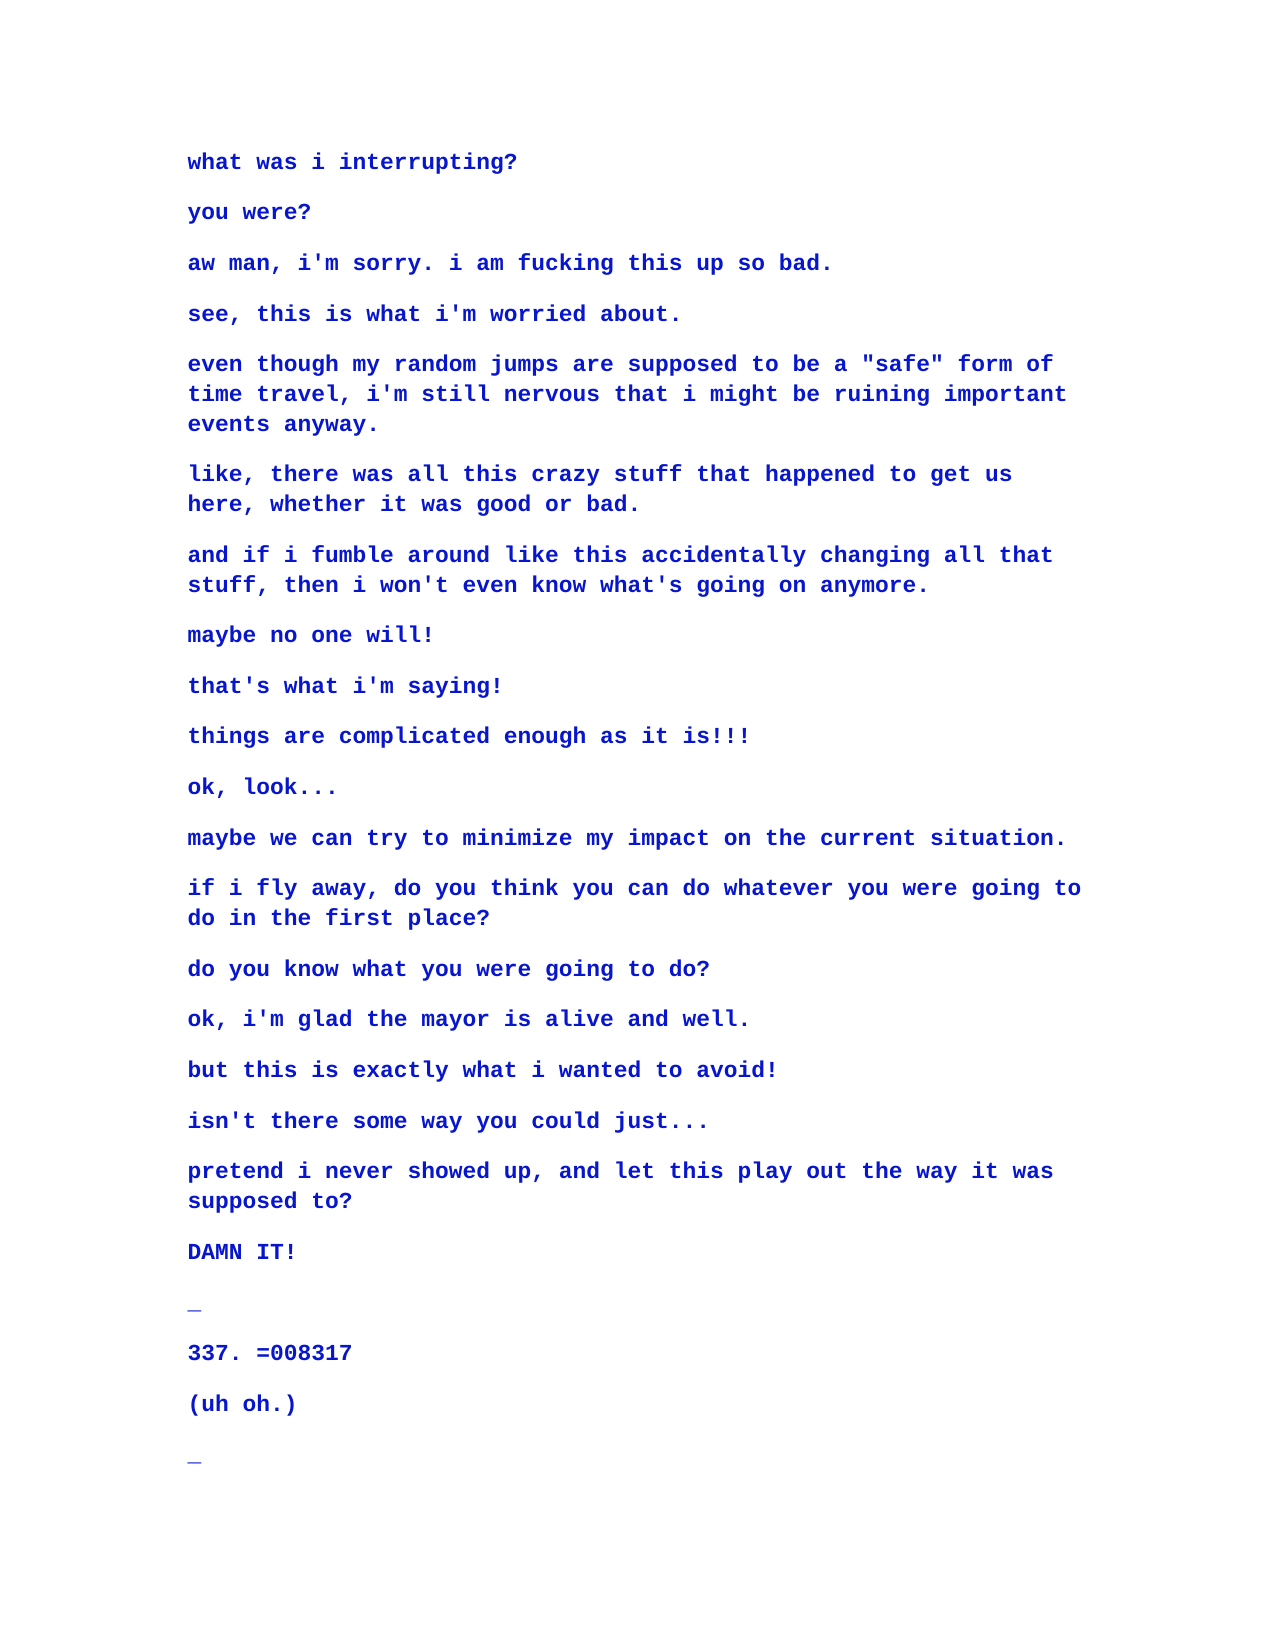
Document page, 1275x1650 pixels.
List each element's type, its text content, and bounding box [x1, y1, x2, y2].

text and if i fumble around like this accidentally changing all that stuff, then i won't even know what's going on anymore. [187, 543, 1087, 599]
text 337. =008317 [187, 1341, 1087, 1367]
text _ [187, 1291, 1087, 1317]
text like, there was all this crazy stuff that happened to get us here, whether it was good or bad. [187, 463, 1087, 518]
text maybe no one will! [187, 623, 1087, 649]
text ok, i'm glad the mayor is alive and well. [187, 1008, 1087, 1034]
text even though my random jumps are supposed to be a "safe" form of time travel, i'm still nervous that i might be ruining important events anyway. [187, 352, 1087, 438]
text aw man, i'm sorry. i am fucking this up so bad. [187, 251, 1087, 277]
text what was i interrupting? [187, 150, 1087, 176]
text maybe we can try to minimize my impact on the current situation. [187, 826, 1087, 852]
text (uh oh.) [187, 1392, 1087, 1418]
text do you know what you were going to do? [187, 957, 1087, 983]
text _ [187, 1442, 1087, 1468]
text ok, look... [187, 775, 1087, 801]
text things are complicated enough as it is!!! [187, 725, 1087, 751]
text see, this is what i'm worried about. [187, 302, 1087, 328]
text if i fly away, do you think you can do whatever you were going to do in the first place? [187, 877, 1087, 932]
text but this is exactly what i wanted to avoid! [187, 1058, 1087, 1084]
text that's what i'm saying! [187, 674, 1087, 700]
text you were? [187, 201, 1087, 227]
text isn't there some way you could just... [187, 1109, 1087, 1135]
text pretend i never showed up, and let this play out the way it was supposed to? [187, 1159, 1087, 1215]
text DAMN IT! [187, 1240, 1087, 1266]
